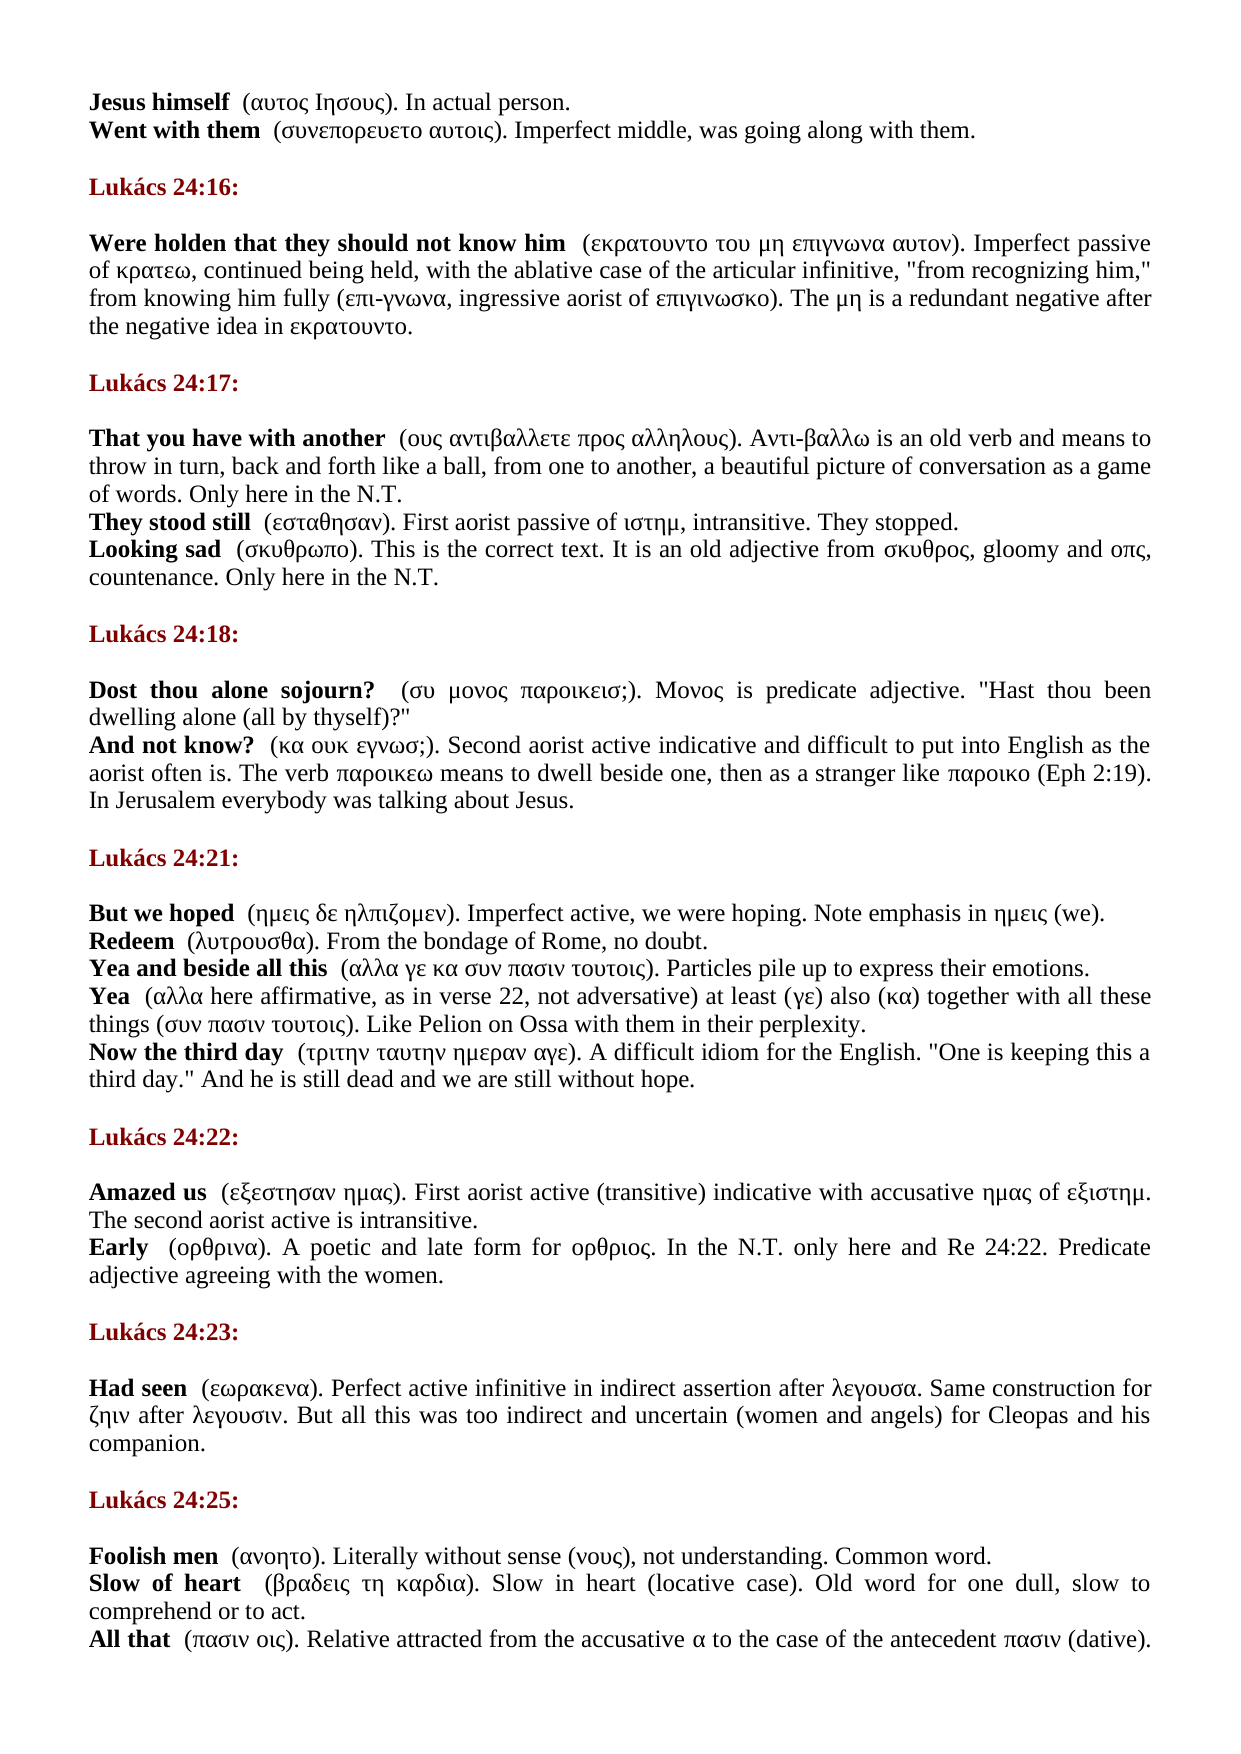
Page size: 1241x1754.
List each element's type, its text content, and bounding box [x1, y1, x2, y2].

text Lukács 24:16: [88, 173, 1152, 201]
text Jesus himself (αυτος Ιησους). In actual person. [88, 88, 1152, 116]
text Lukács 24:22: [88, 1123, 1152, 1150]
text Lukács 24:21: [88, 844, 1152, 871]
text Looking sad (σκυθρωπο). This is the correct text. It is an old adjective from σκυθρος, gloomy and οπς, countenance. Only here in the N.T. [88, 535, 1152, 591]
text That you have with another (ους αντιβαλλετε προς αλληλους). Αντι-βαλλω is an old verb and means to throw in turn, back and forth like a ball, from one to another, a beautiful picture of conversation as a game of words. Only here in the N.T. [88, 424, 1152, 508]
text Now the third day (τριτην ταυτην ημεραν αγε). A difficult idiom for the English. "One is keeping this a third day." And he is still dead and we are still without hope. [88, 1038, 1152, 1093]
text Lukács 24:17: [88, 369, 1152, 397]
text Were holden that they should not know him (εκρατουντο του μη επιγνωνα αυτον). Imperfect passive of κρατεω, continued being held, with the ablative case of the articular infinitive, "from recognizing him," from knowing him fully (επι-γνωνα, ingressive aorist of επιγινωσκο). The μη is a redundant negative after the negative idea in εκρατουντο. [88, 229, 1152, 340]
text All that (πασιν οις). Relative attracted from the accusative α to the case of the antecedent πασιν (dative). [88, 1625, 1152, 1653]
text Lukács 24:25: [88, 1486, 1152, 1514]
text Had seen (εωρακενα). Perfect active infinitive in indirect assertion after λεγουσα. Same construction for ζηιν after λεγουσιν. But all this was too indirect and uncertain (women and angels) for Cleopas and his companion. [88, 1374, 1152, 1457]
text Yea and beside all this (αλλα γε κα συν πασιν τουτοις). Particles pile up to express their emotions. [88, 954, 1152, 982]
text Lukács 24:18: [88, 620, 1152, 648]
text Foolish men (ανοητο). Literally without sense (νους), not understanding. Common word. [88, 1542, 1152, 1569]
text And not know? (κα ουκ εγνωσ;). Second aorist active indicative and difficult to put into English as the aorist often is. The verb παροικεω means to dwell beside one, then as a stranger like παροικο (Eph 2:19). In Jerusalem everybody was talking about Jesus. [88, 731, 1152, 814]
text Yea (αλλα here affirmative, as in verse 22, not adversative) at least (γε) also (κα) together with all these things (συν πασιν τουτοις). Like Pelion on Ossa with them in their perplexity. [88, 982, 1152, 1038]
text But we hoped (ημεις δε ηλπιζομεν). Imperfect active, we were hoping. Note emphasis in ημεις (we). [88, 899, 1152, 927]
text Redeem (λυτρουσθα). From the bondage of Rome, no doubt. [88, 927, 1152, 954]
text They stood still (εσταθησαν). First aorist passive of ιστημ, intransitive. They stopped. [88, 508, 1152, 535]
text Went with them (συνεπορευετο αυτοις). Imperfect middle, was going along with them. [88, 116, 1152, 144]
text Early (ορθρινα). A poetic and late form for ορθριος. In the N.T. only here and Re 24:22. Predicate adjective agreeing with the women. [88, 1233, 1152, 1289]
text Dost thou alone sojourn? (συ μονος παροικεισ;). Μονος is predicate adjective. "Hast thou been dwelling alone (all by thyself)?" [88, 676, 1152, 731]
text Amazed us (εξεστησαν ημας). First aorist active (transitive) indicative with accusative ημας of εξιστημ. The second aorist active is intransitive. [88, 1178, 1152, 1233]
text Slow of heart (βραδεις τη καρδια). Slow in heart (locative case). Old word for one dull, slow to comprehend or to act. [88, 1569, 1152, 1625]
text Lukács 24:23: [88, 1318, 1152, 1346]
